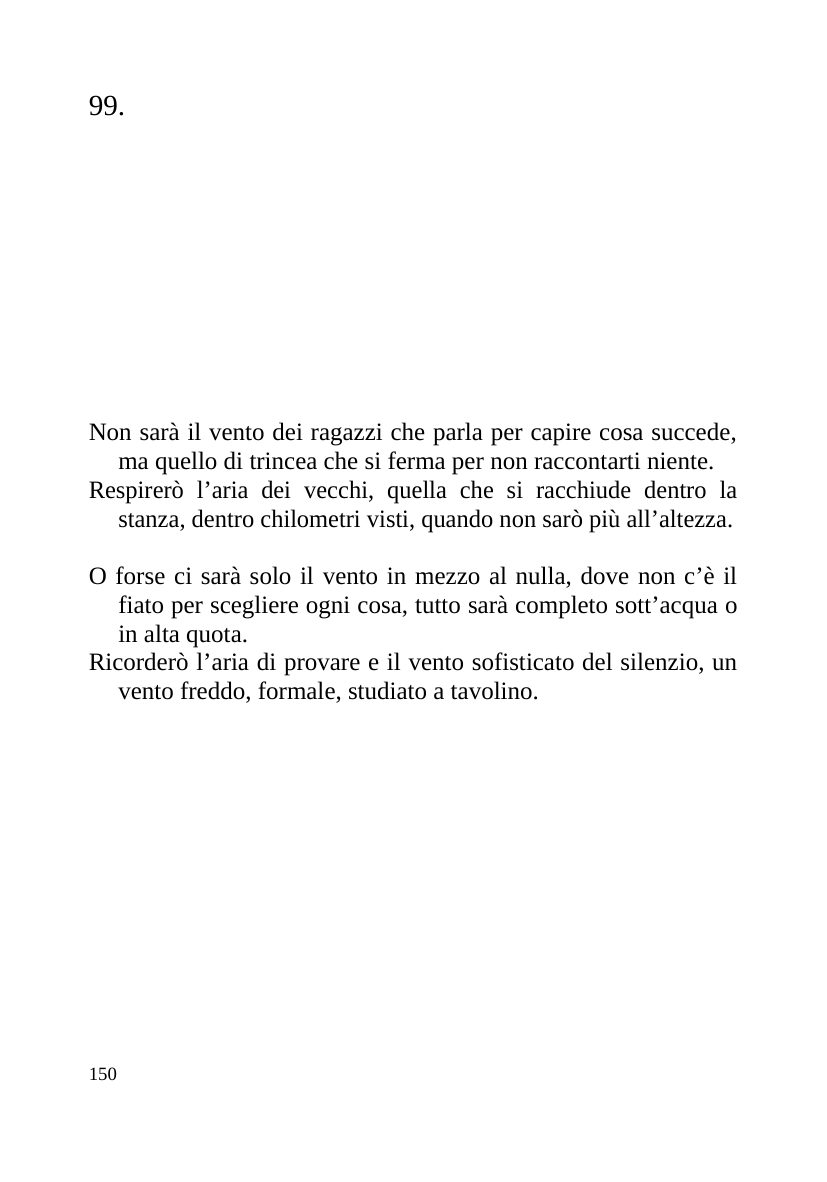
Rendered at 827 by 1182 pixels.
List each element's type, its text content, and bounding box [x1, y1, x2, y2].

text Respirerò l’aria dei vecchi, quella che si racchiude dentro la stanza, dentro chilometri visti, quando non sarò più all’altezza. [88, 475, 738, 532]
text O forse ci sarà solo il vento in mezzo al nulla, dove non c’è il fiato per scegliere ogni cosa, tutto sarà completo sott’acqua o in alta quota. [88, 561, 738, 647]
text Ricorderò l’aria di provare e il vento sofisticato del silenzio, un vento freddo, formale, studiato a tavolino. [88, 647, 738, 705]
text Non sarà il vento dei ragazzi che parla per capire cosa succede, ma quello di trincea che si ferma per non raccontarti niente. [88, 417, 738, 475]
subtitle 99. [88, 88, 738, 122]
